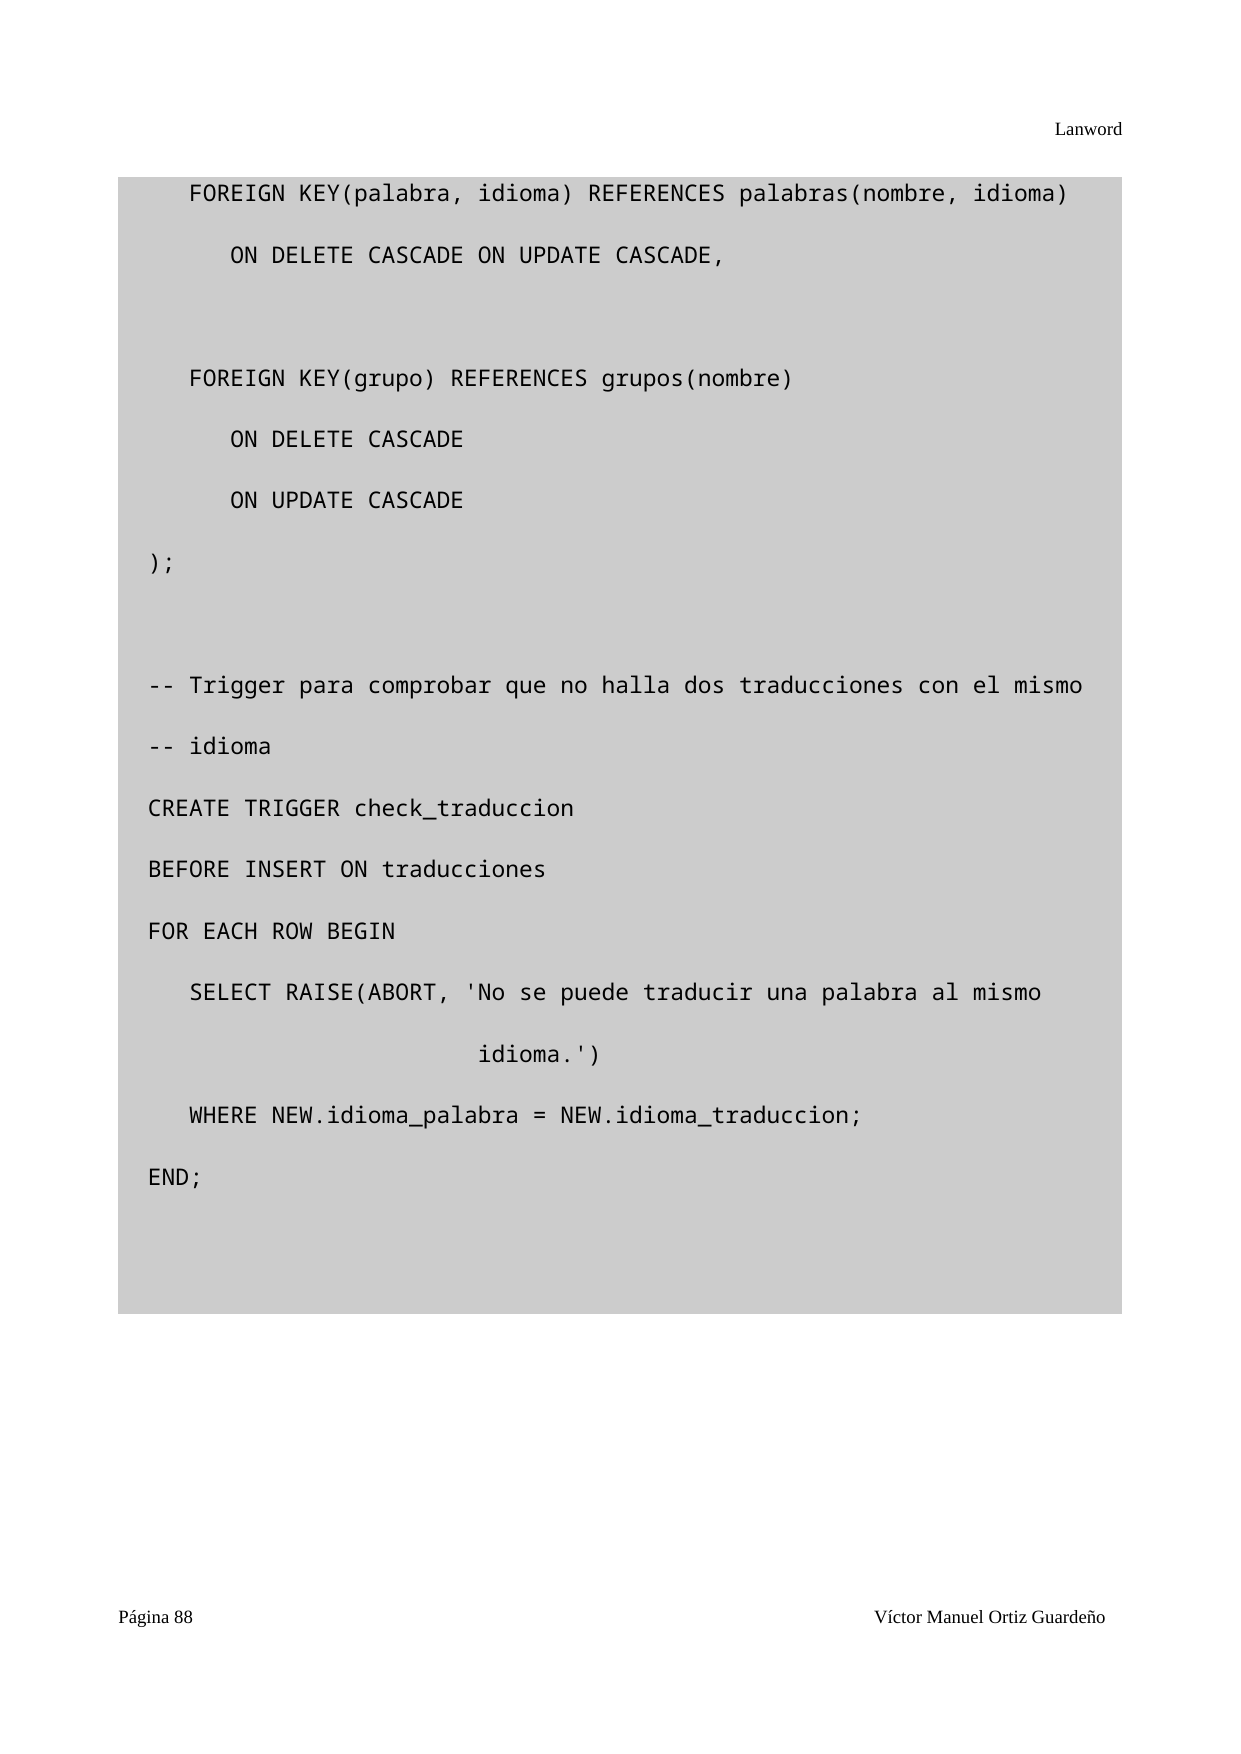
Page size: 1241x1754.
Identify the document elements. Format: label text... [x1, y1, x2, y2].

text SELECT RAISE(ABORT, 'No se puede traducir una palabra al mismo [118, 976, 1122, 1007]
text CREATE TRIGGER check_traduccion [118, 792, 1122, 823]
text -- idioma [118, 730, 1122, 761]
text ); [118, 546, 1122, 577]
text -- Trigger para comprobar que no halla dos traducciones con el mismo [118, 669, 1122, 700]
text WHERE NEW.idioma_palabra = NEW.idioma_traduccion; [118, 1099, 1122, 1130]
text END; [118, 1160, 1122, 1192]
text FOREIGN KEY(grupo) REFERENCES grupos(nombre) [118, 361, 1122, 393]
text idioma.') [118, 1037, 1122, 1069]
text FOREIGN KEY(palabra, idioma) REFERENCES palabras(nombre, idioma) [118, 177, 1122, 208]
text BEFORE INSERT ON traducciones [118, 853, 1122, 884]
text ON DELETE CASCADE [118, 423, 1122, 454]
text FOR EACH ROW BEGIN [118, 914, 1122, 946]
text ON UPDATE CASCADE [118, 484, 1122, 516]
text ON DELETE CASCADE ON UPDATE CASCADE, [118, 238, 1122, 270]
